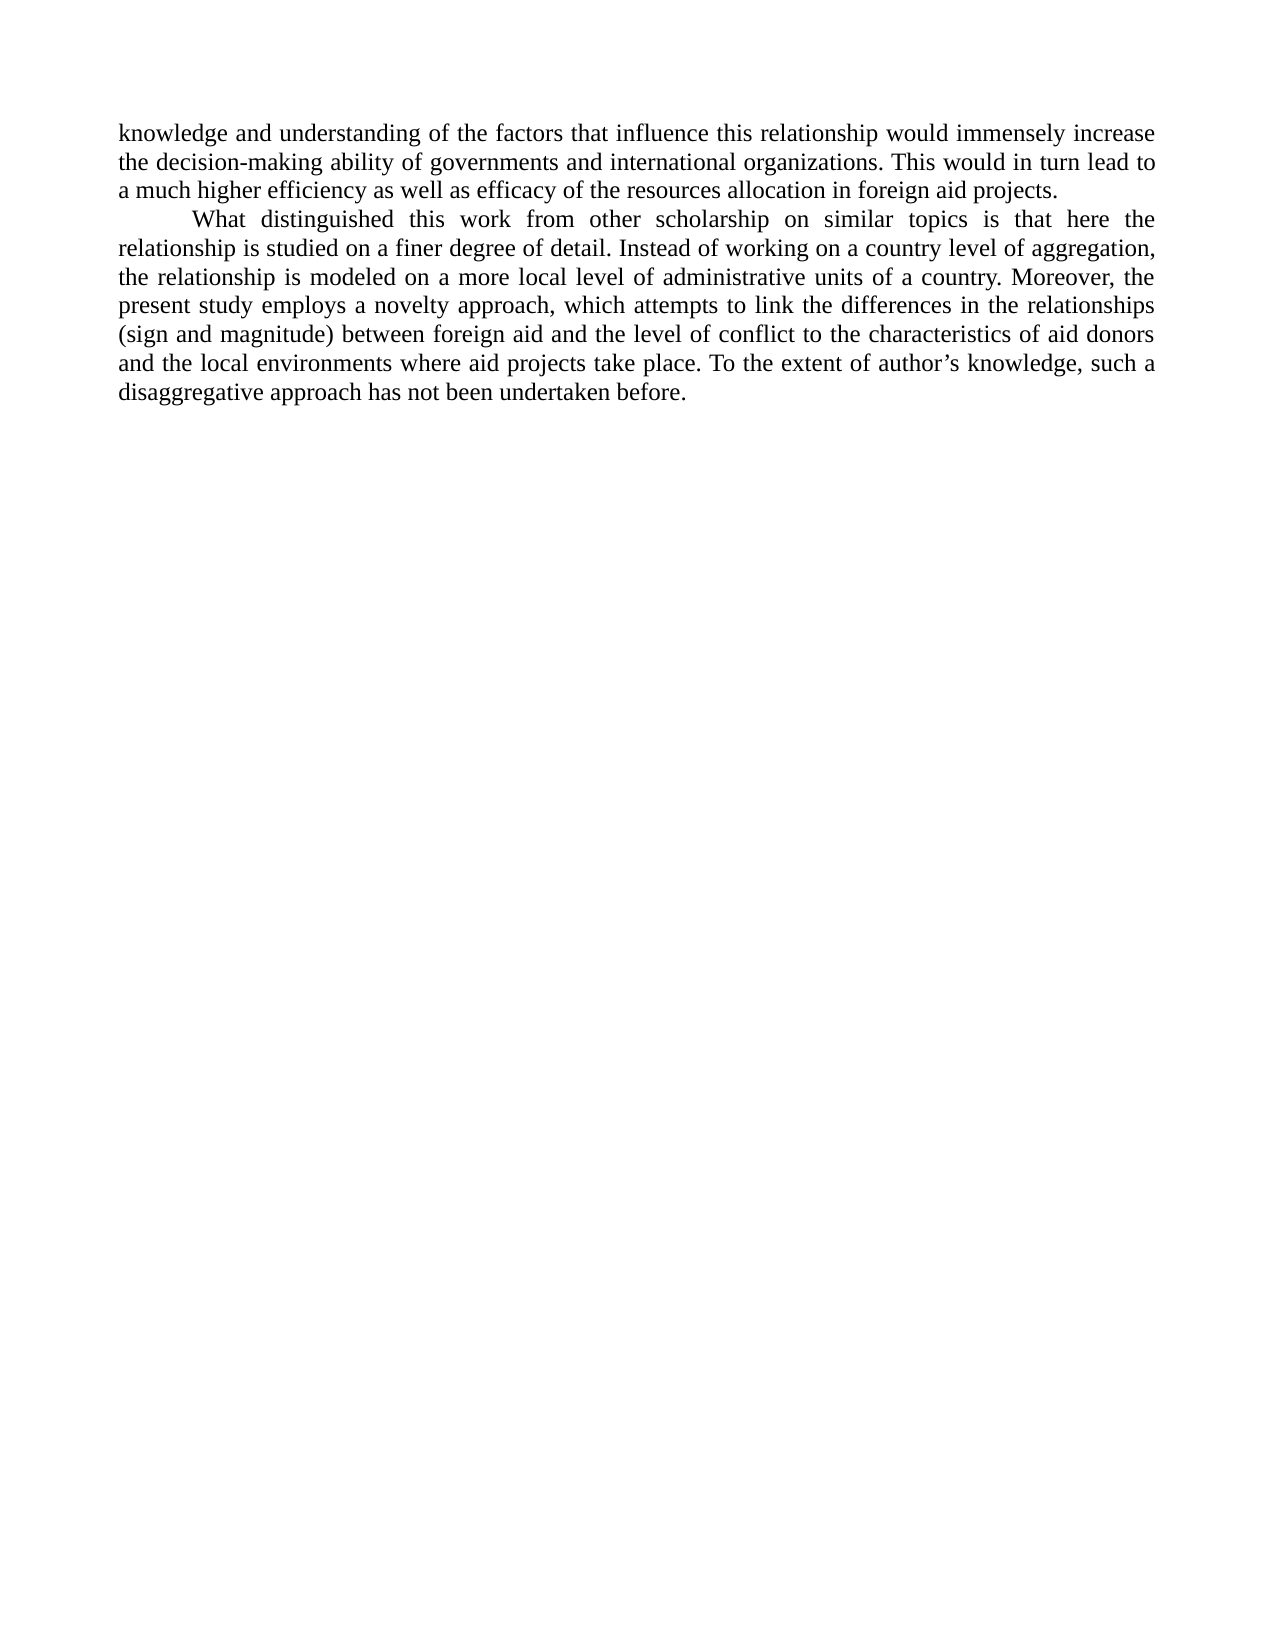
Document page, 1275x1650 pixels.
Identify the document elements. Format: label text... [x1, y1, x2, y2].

text knowledge and understanding of the factors that influence this relationship would immensely increase the decision-making ability of governments and international organizations. This would in turn lead to a much higher efficiency as well as efficacy of the resources allocation in foreign aid projects. [118, 118, 1157, 204]
text What distinguished this work from other scholarship on similar topics is that here the relationship is studied on a finer degree of detail. Instead of working on a country level of aggregation, the relationship is modeled on a more local level of administrative units of a country. Moreover, the present study employs a novelty approach, which attempts to link the differences in the relationships (sign and magnitude) between foreign aid and the level of conflict to the characteristics of aid donors and the local environments where aid projects take place. To the extent of author’s knowledge, such a disaggregative approach has not been undertaken before. [118, 204, 1157, 406]
